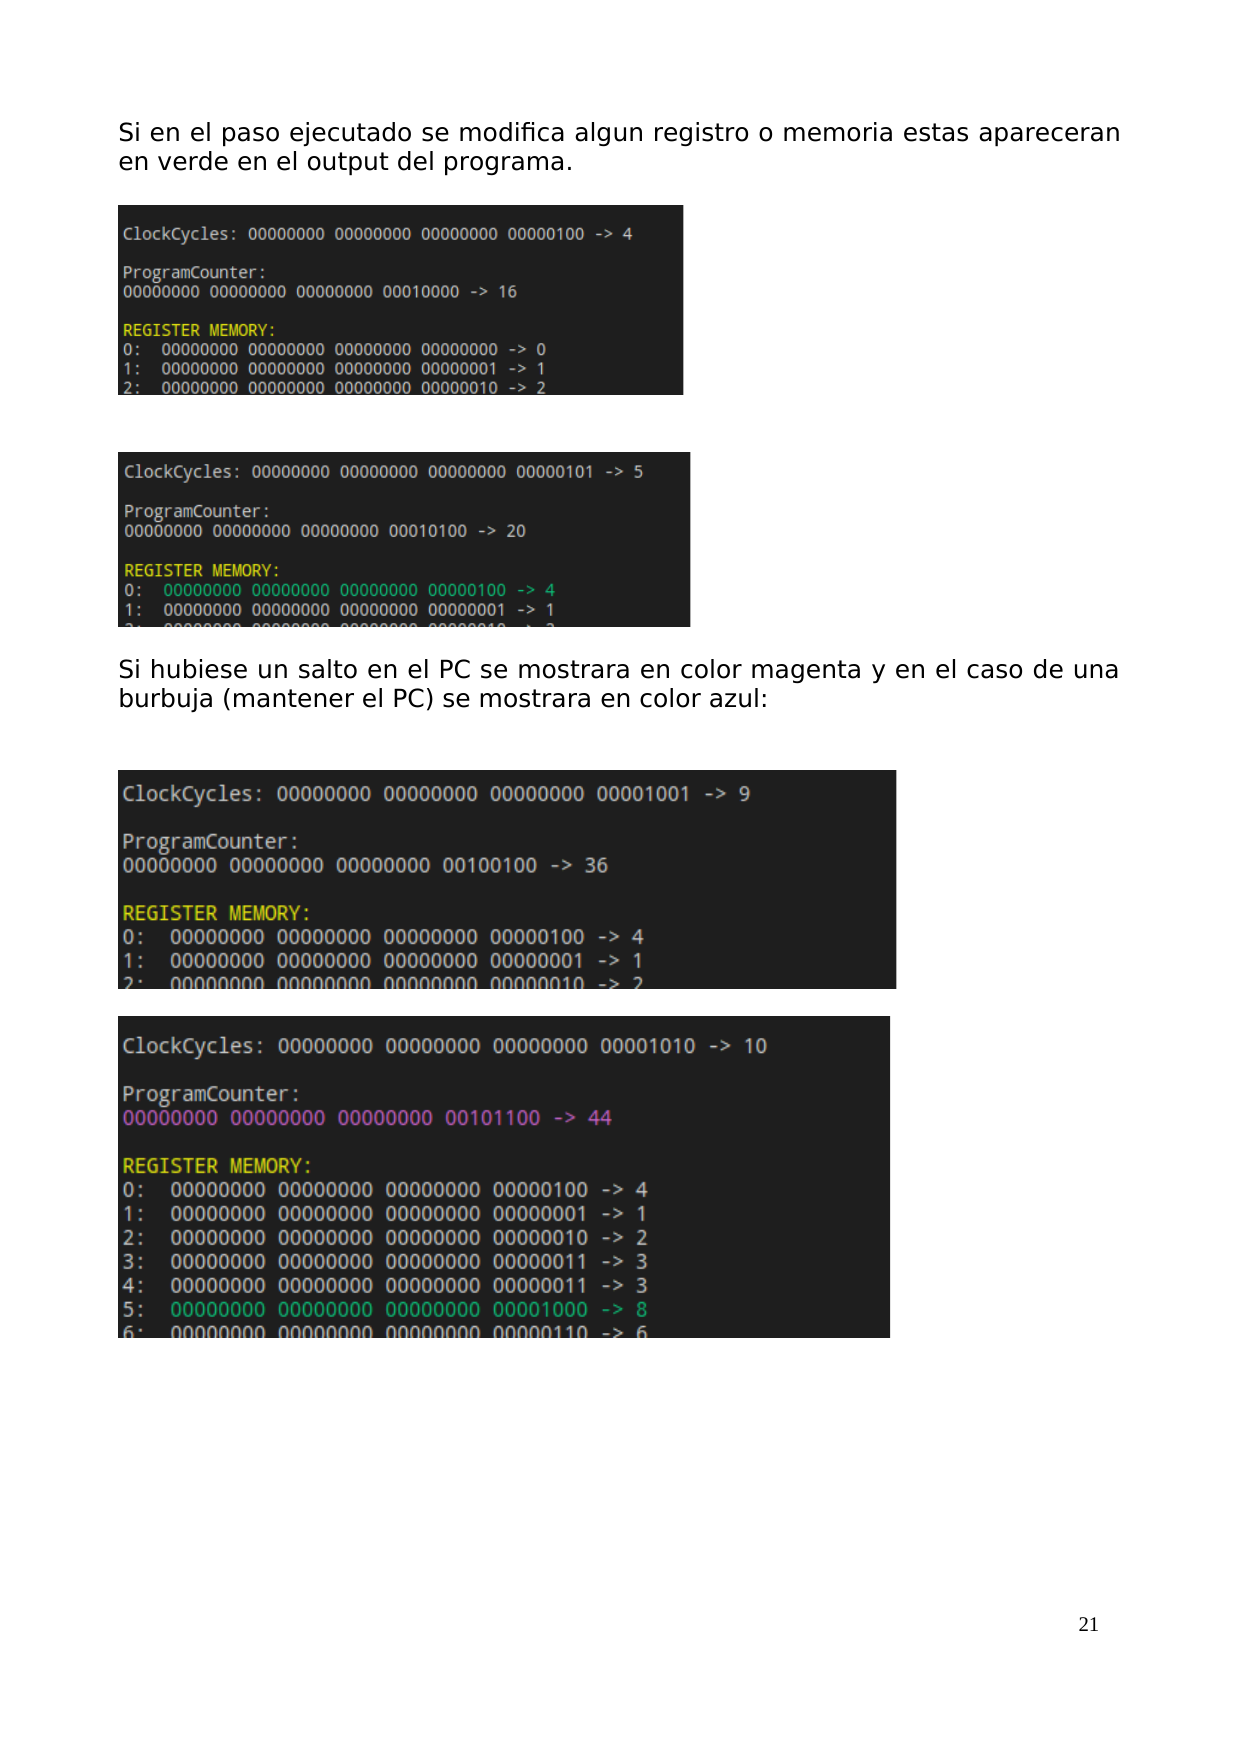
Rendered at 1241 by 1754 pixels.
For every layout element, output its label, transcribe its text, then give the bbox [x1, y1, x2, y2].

picture [118, 770, 897, 989]
text Si hubiese un salto en el PC se mostrara en color magenta y en el caso de una burbuja (mantener el PC) se mostrara en color azul: [118, 655, 1122, 713]
picture [118, 452, 691, 627]
picture [118, 1016, 891, 1338]
text Si en el paso ejecutado se modifica algun registro o memoria estas apareceran en verde en el output del programa. [118, 118, 1122, 176]
picture [118, 205, 684, 395]
